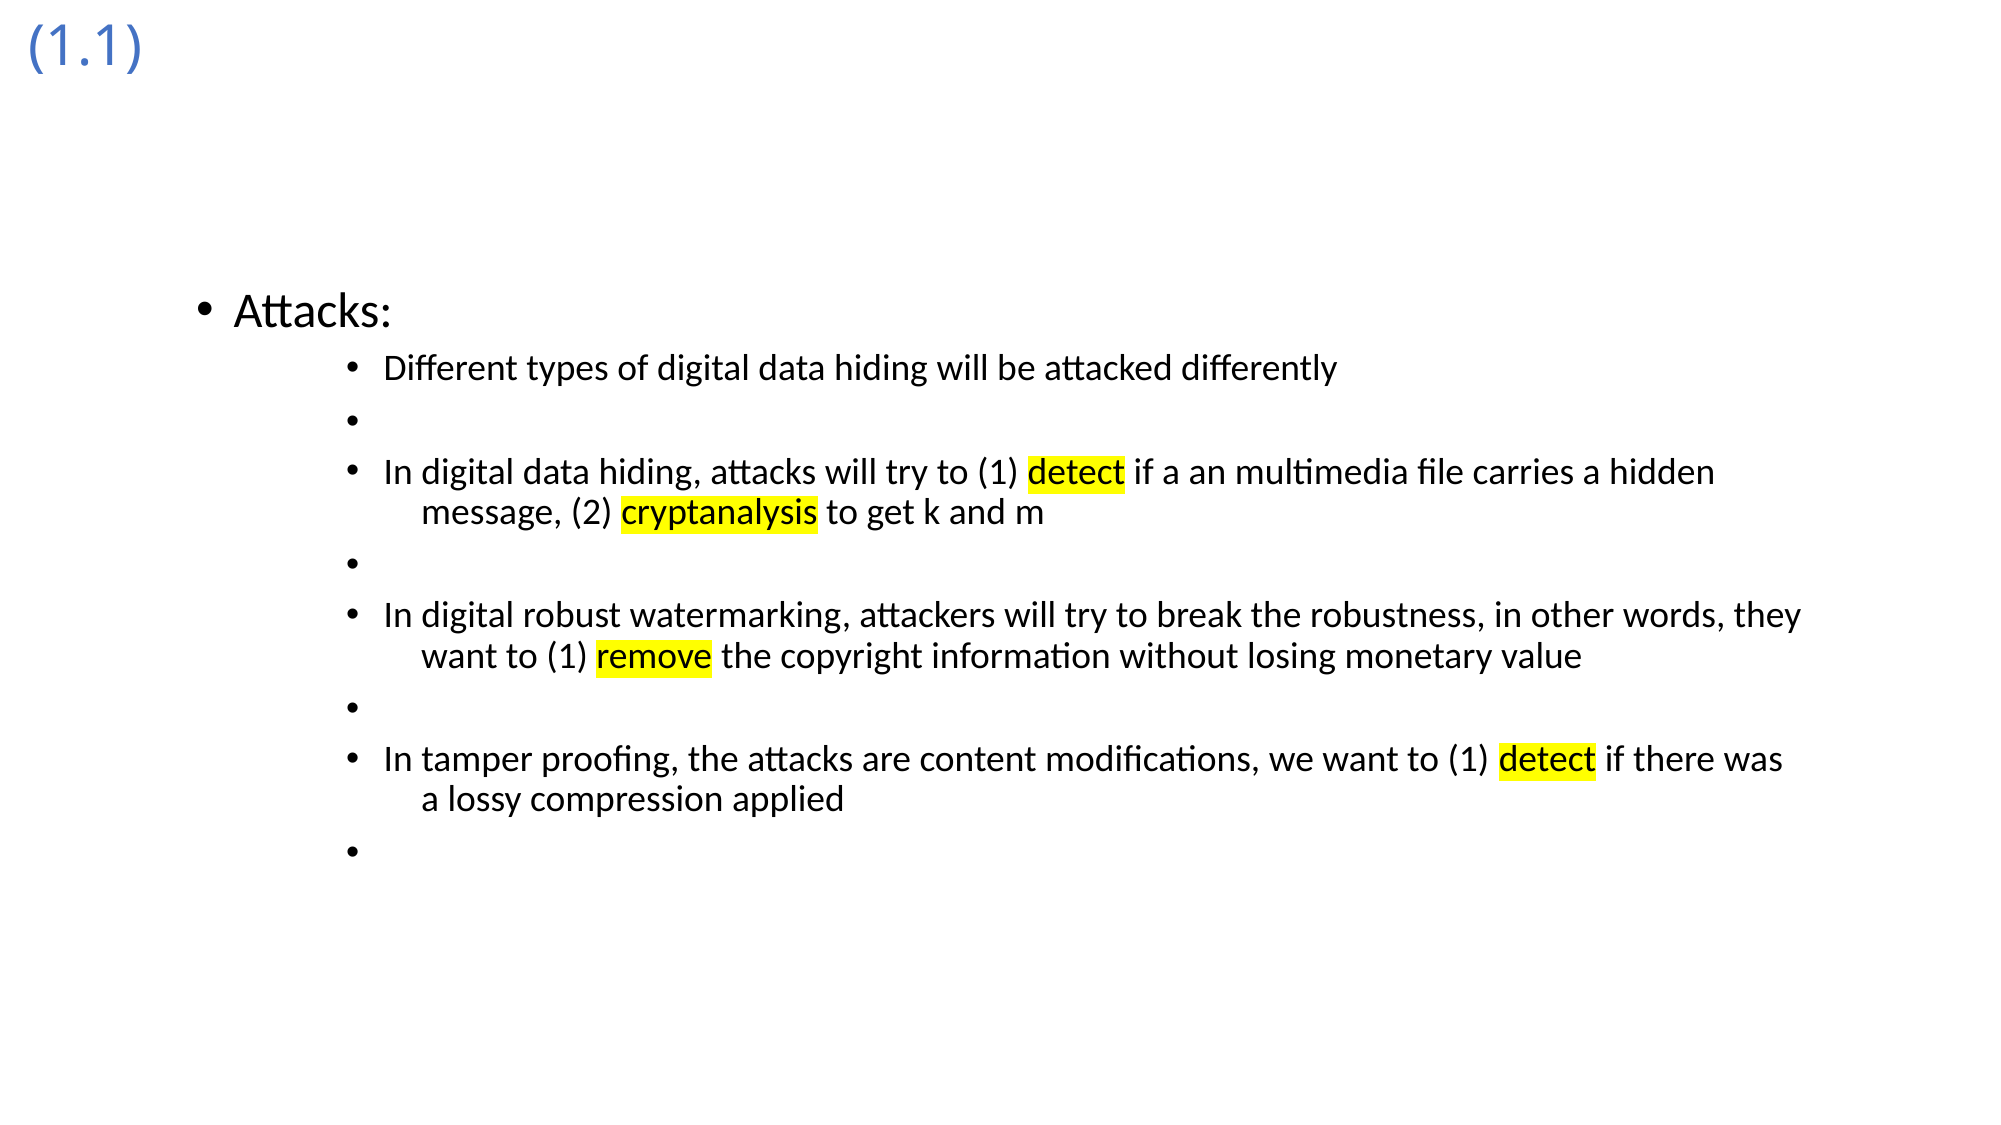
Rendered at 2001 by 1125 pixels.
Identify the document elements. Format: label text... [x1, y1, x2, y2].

title (1.1) [13, 9, 160, 92]
text_box Attacks: Different types of digital data hiding will be attacked differently In digital data hiding, attacks will try to (1) detect if a an multimedia file carries a hidden message, (2) cryptanalysis to get k and m In digital robust watermarking, attackers will try to break the robustness, in other words, they want to (1) remove the copyright information without losing monetary value In tamper proofing, the attacks are content modifications, we want to (1) detect if there was a lossy compression applied [181, 276, 1819, 849]
